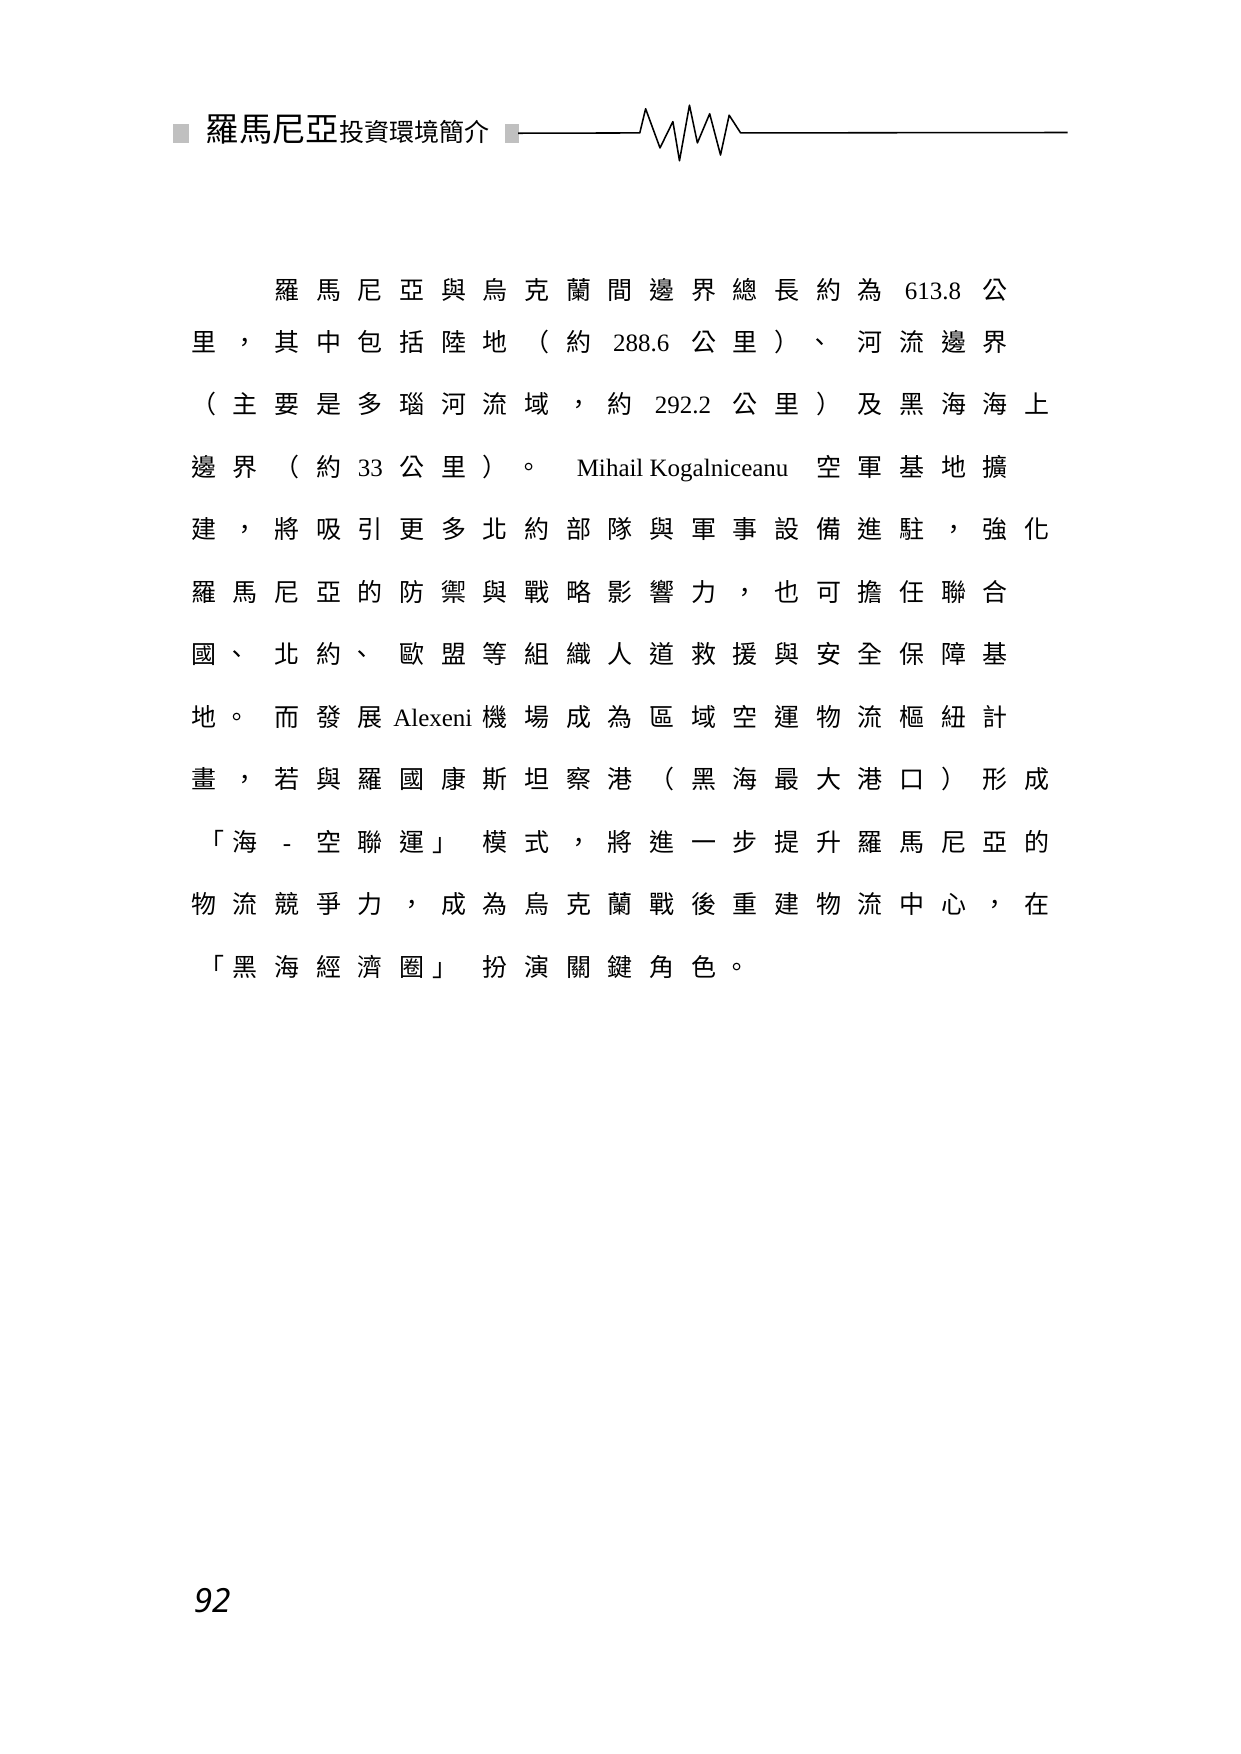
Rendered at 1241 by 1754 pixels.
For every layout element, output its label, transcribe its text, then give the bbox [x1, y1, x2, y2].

text 羅馬尼亞與烏克蘭間邊界總長約為613.8公里，其中包括陸地（約288.6公里）、河流邊界（主要是多瑙河流域，約292.2公里）及黑海海上邊界（約33公里）。Mihail Kogalniceanu空軍基地擴建，將吸引更多北約部隊與軍事設備進駐，強化羅馬尼亞的防禦與戰略影響力，也可擔任聯合國、北約、歐盟等組織人道救援與安全保障基地。而發展Alexeni機場成為區域空運物流樞紐計畫，若與羅國康斯坦察港（黑海最大港口）形成「海-空聯運」模式，將進一步提升羅馬尼亞的物流競爭力，成為烏克蘭戰後重建物流中心，在「黑海經濟圈」扮演關鍵角色。 [183, 236, 1058, 986]
